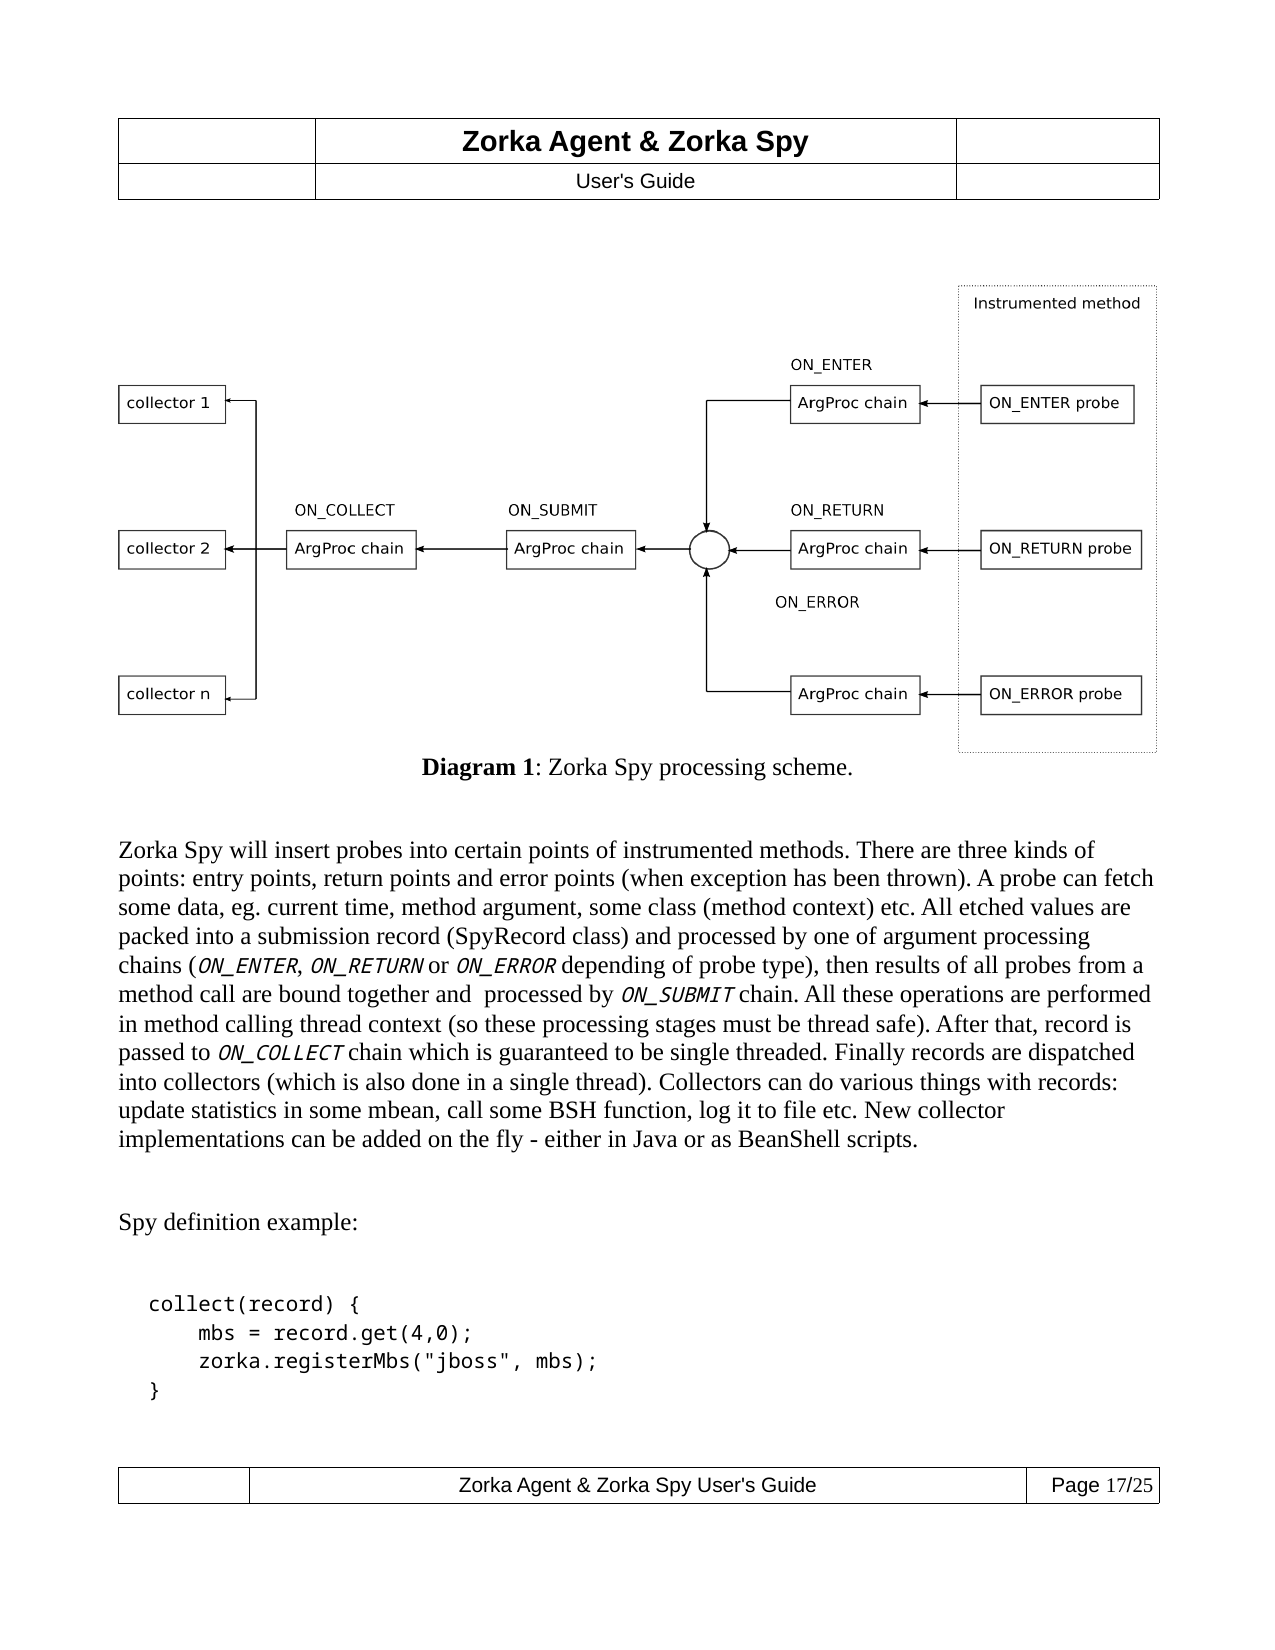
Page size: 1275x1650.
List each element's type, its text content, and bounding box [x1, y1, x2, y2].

text Zorka Spy will insert probes into certain points of instrumented methods. There are three kinds of points: entry points, return points and error points (when exception has been thrown). A probe can fetch some data, eg. current time, method argument, some class (method context) etc. All etched values are packed into a submission record (SpyRecord class) and processed by one of argument processing chains (ON_ENTER, ON_RETURN or ON_ERROR depending of probe type), then results of all probes from a method call are bound together and processed by ON_SUBMIT chain. All these operations are performed in method calling thread context (so these processing stages must be thread safe). After that, record is passed to ON_COLLECT chain which is guaranteed to be single threaded. Finally records are dispatched into collectors (which is also done in a single thread). Collectors can do various things with records: update statistics in some mbean, call some BSH function, log it to file etc. New collector implementations can be added on the fly - either in Java or as BeanShell scripts. [118, 835, 1157, 1153]
text Spy definition example: [118, 1207, 1157, 1236]
text zorka.registerMbs("jboss", mbs); [148, 1346, 1157, 1375]
text mbs = record.get(4,0); [148, 1318, 1157, 1346]
picture [118, 285, 1157, 753]
text collect(record) { [148, 1289, 1157, 1318]
text } [148, 1375, 1157, 1403]
text Diagram 1: Zorka Spy processing scheme. [118, 753, 1157, 781]
